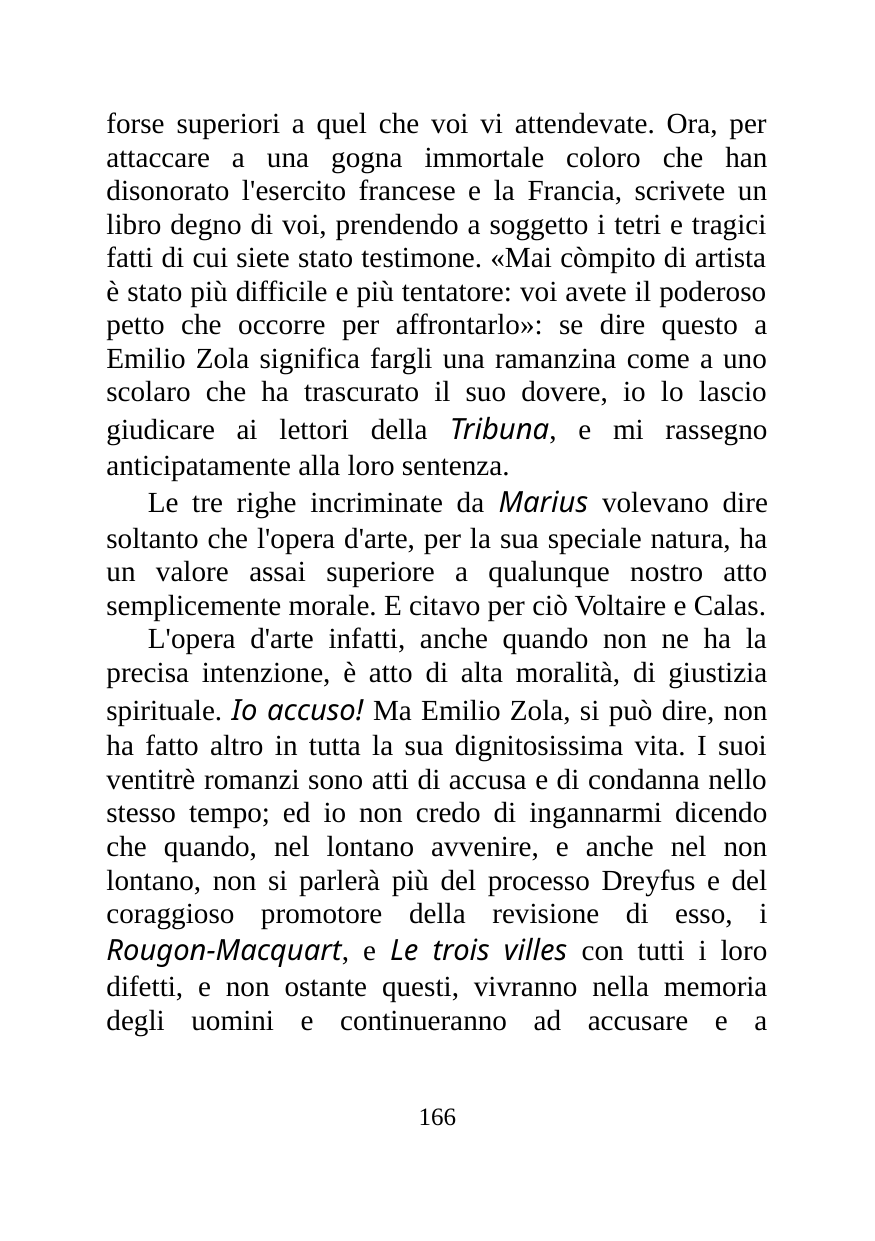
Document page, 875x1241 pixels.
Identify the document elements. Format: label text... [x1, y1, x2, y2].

text L'opera d'arte infatti, anche quando non ne ha la precisa intenzione, è atto di alta moralità, di giustizia spirituale. Io accuso! Ma Emilio Zola, si può dire, non ha fatto altro in tutta la sua dignitosissima vita. I suoi ventitrè romanzi sono atti di accusa e di condanna nello stesso tempo; ed io non credo di ingannarmi dicendo che quando, nel lontano avvenire, e anche nel non lontano, non si parlerà più del processo Dreyfus e del coraggioso promotore della revisione di esso, i Rougon-Macquart, e Le trois villes con tutti i loro difetti, e non ostante questi, vivranno nella memoria degli uomini e continueranno ad accusare e a [106, 622, 768, 1036]
text Le tre righe incriminate da Marius volevano dire soltanto che l'opera d'arte, per la sua speciale natura, ha un valore assai superiore a qualunque nostro atto semplicemente morale. E citavo per ciò Voltaire e Calas. [106, 481, 768, 622]
text forse superiori a quel che voi vi attendevate. Ora, per attaccare a una gogna immortale coloro che han disonorato l'esercito francese e la Francia, scrivete un libro degno di voi, prendendo a soggetto i tetri e tragici fatti di cui siete stato testimone. «Mai còmpito di artista è stato più difficile e più tentatore: voi avete il poderoso petto che occorre per affrontarlo»: se dire questo a Emilio Zola significa fargli una ramanzina come a uno scolaro che ha trascurato il suo dovere, io lo lascio giudicare ai lettori della Tribuna, e mi rassegno anticipatamente alla loro sentenza. [106, 106, 768, 481]
